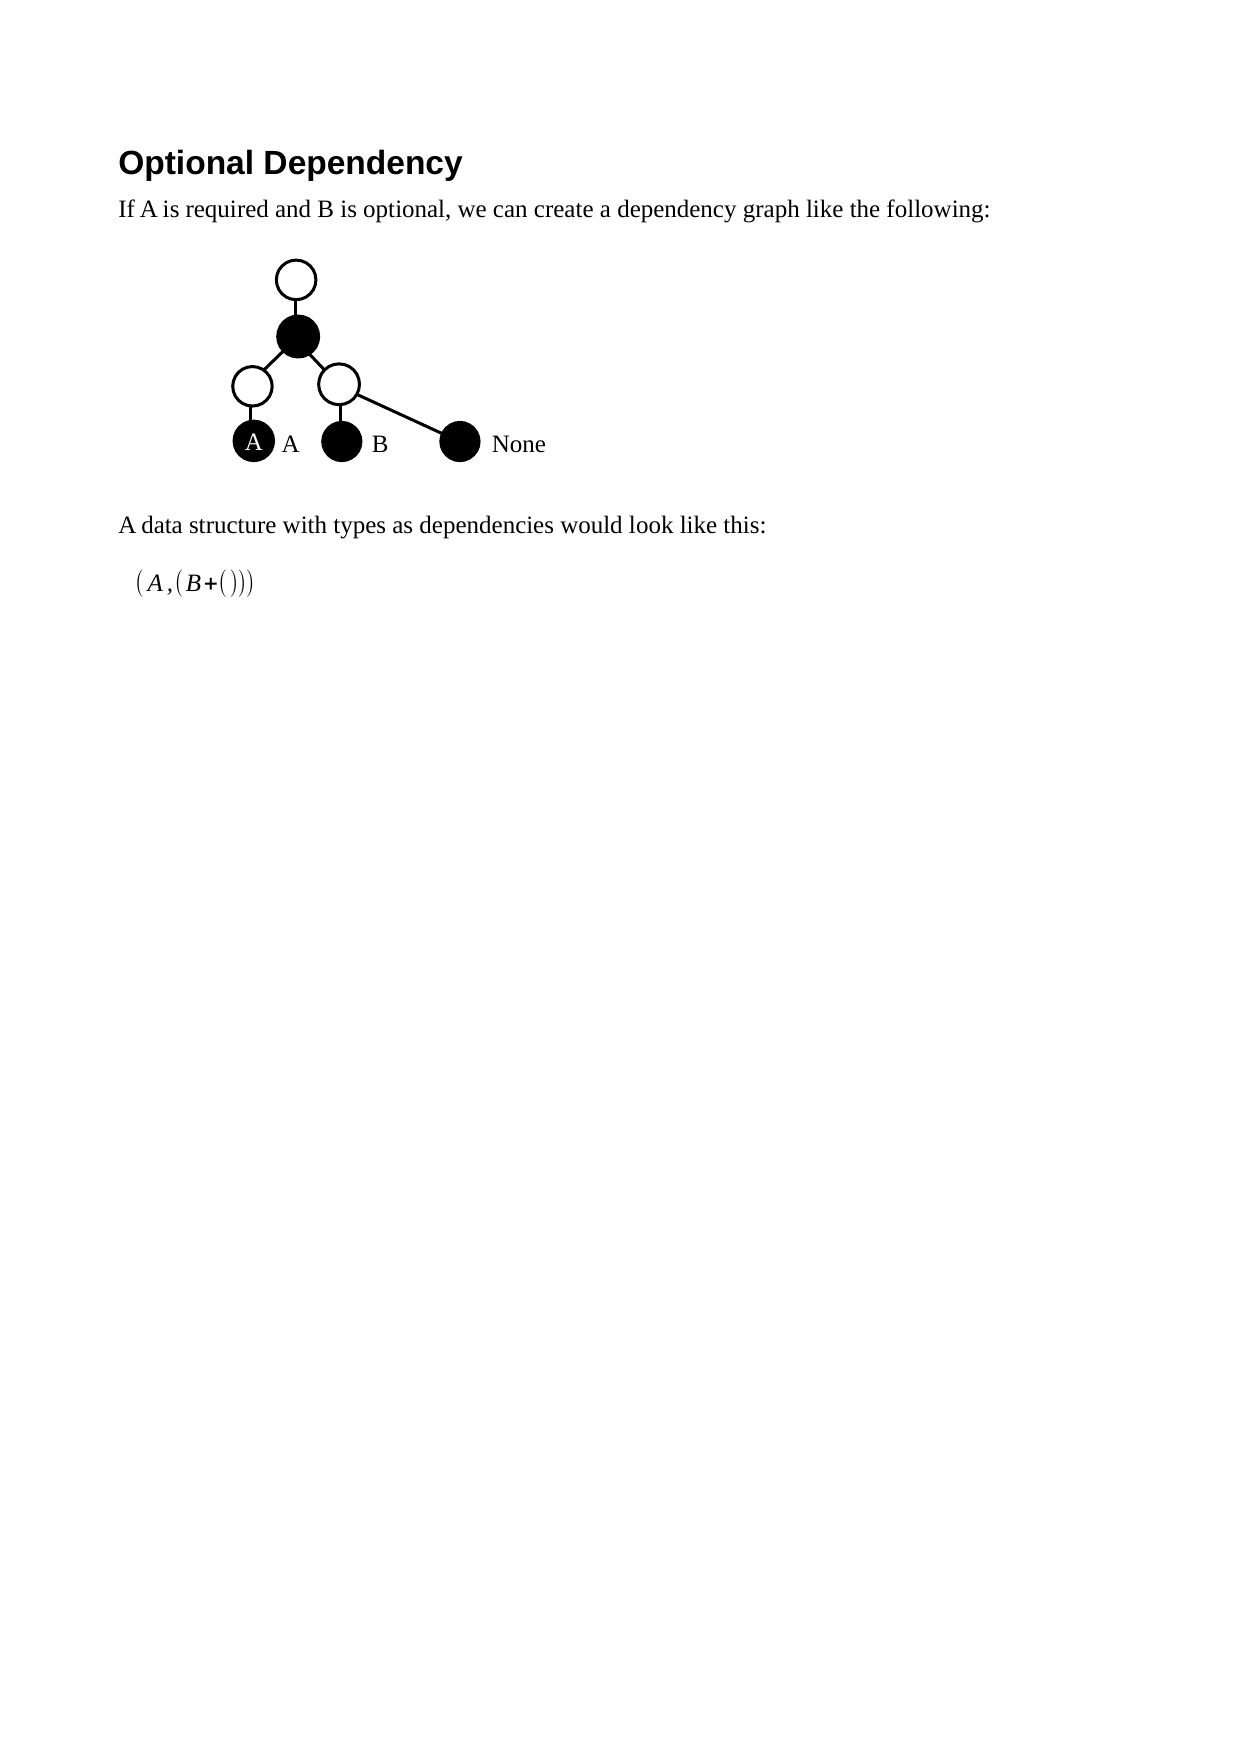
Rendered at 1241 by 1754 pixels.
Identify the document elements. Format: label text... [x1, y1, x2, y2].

subtitle Optional Dependency [118, 143, 1122, 182]
text A data structure with types as dependencies would look like this: [118, 511, 1122, 539]
text If A is required and B is optional, we can create a dependency graph like the following: [118, 194, 1122, 223]
